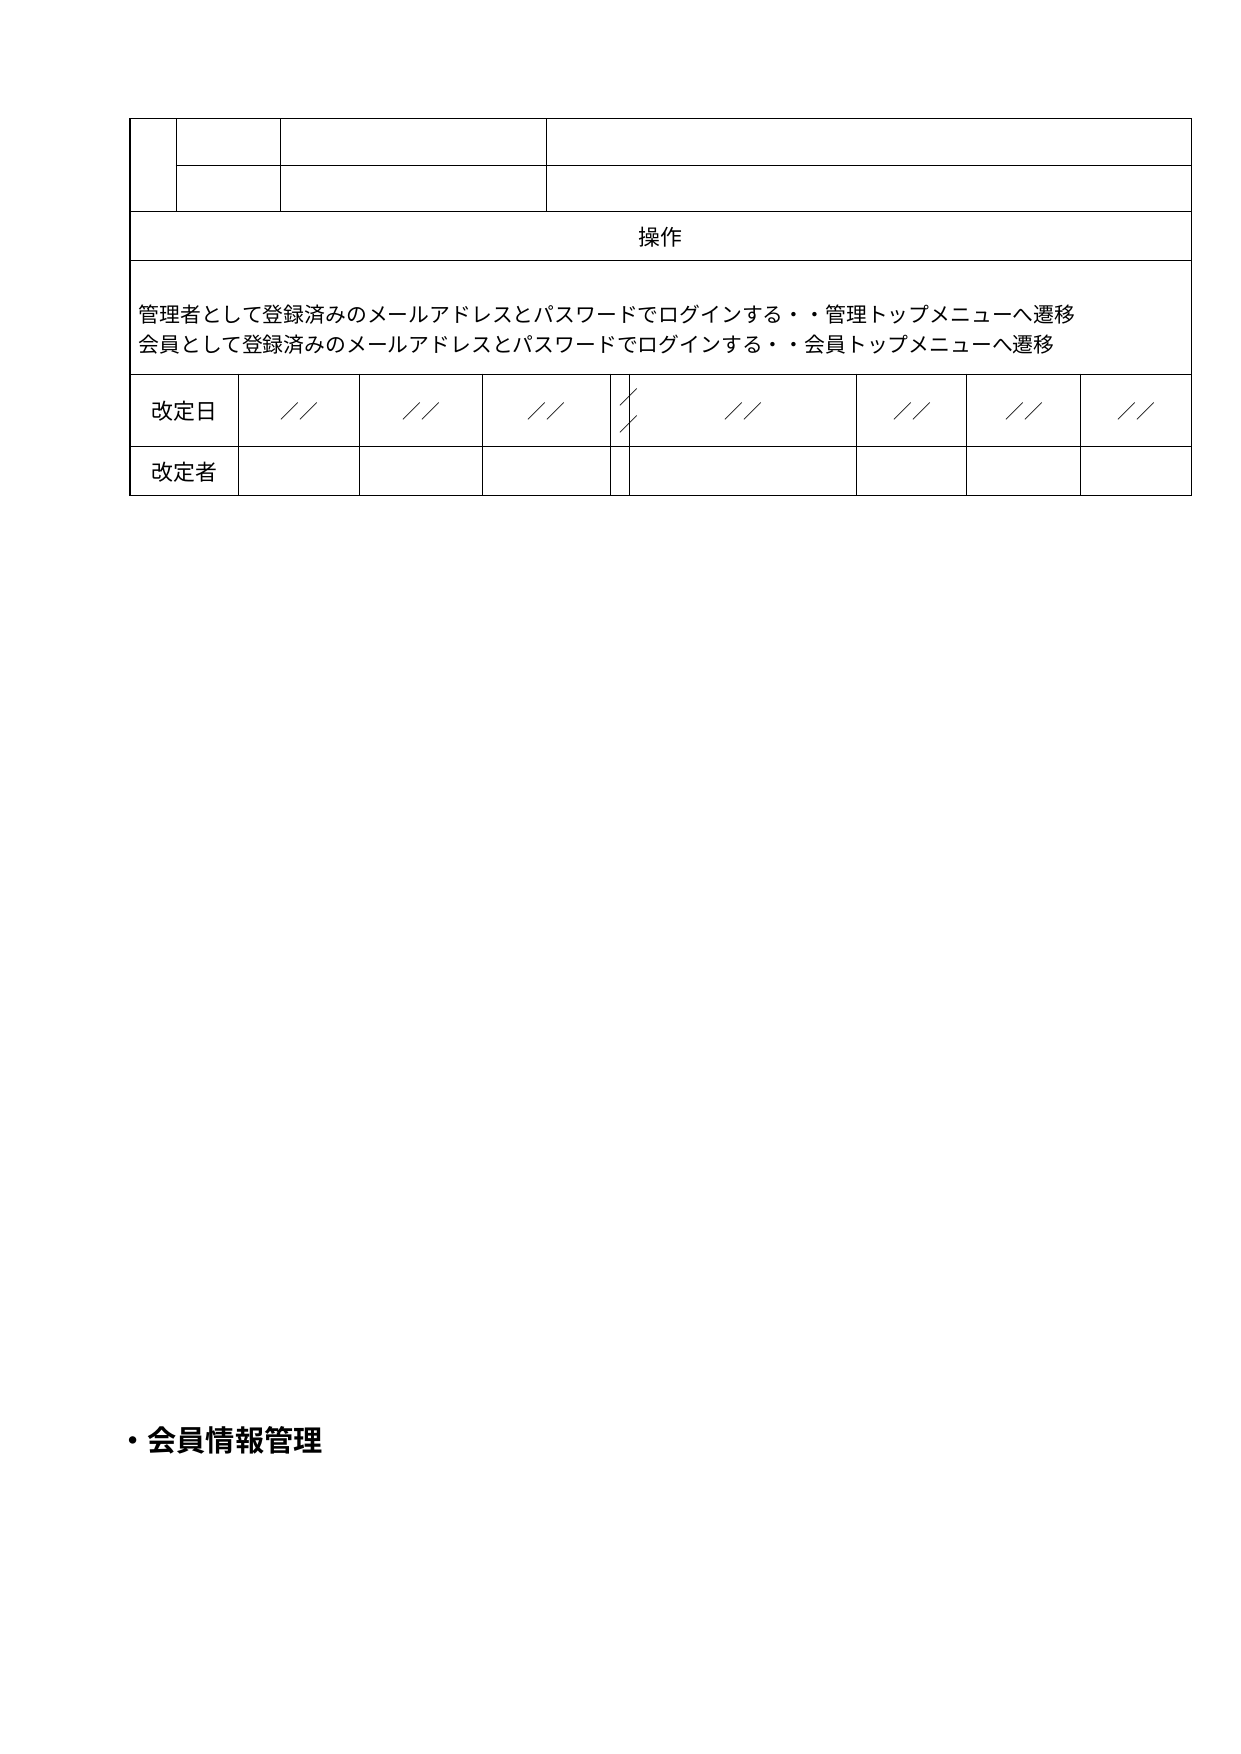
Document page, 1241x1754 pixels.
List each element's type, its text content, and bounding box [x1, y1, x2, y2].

table_cell [611, 447, 629, 495]
table_cell [857, 447, 966, 495]
table_cell 改定者 [131, 447, 238, 495]
table_cell [630, 447, 856, 495]
table_cell ／／ [360, 375, 482, 446]
table_cell ／／ [967, 375, 1080, 446]
table_cell [177, 119, 280, 164]
table_cell ／／ [483, 375, 610, 446]
table_cell ／／ [630, 375, 856, 446]
table_cell [177, 166, 280, 211]
table_cell 操作 [131, 212, 1191, 260]
table_cell [967, 447, 1080, 495]
table_cell [360, 447, 482, 495]
table_cell ／／ [857, 375, 966, 446]
text ・会員情報管理 [118, 1418, 1122, 1460]
table_cell [483, 447, 610, 495]
table_cell [281, 119, 546, 164]
table_cell 改定日 [131, 375, 238, 446]
table_cell [1081, 447, 1191, 495]
table_cell [547, 119, 1191, 164]
table_cell 管理者として登録済みのメールアドレスとパスワードでログインする・・管理トップメニューへ遷移 会員として登録済みのメールアドレスとパスワードでログインする・・会員トップメニューへ遷移 [131, 261, 1191, 373]
table_cell ／／ [1081, 375, 1191, 446]
table_cell [547, 166, 1191, 211]
table_cell ／／ [611, 375, 629, 446]
table_cell ／／ [239, 375, 359, 446]
table_cell [239, 447, 359, 495]
table_cell [281, 166, 546, 211]
